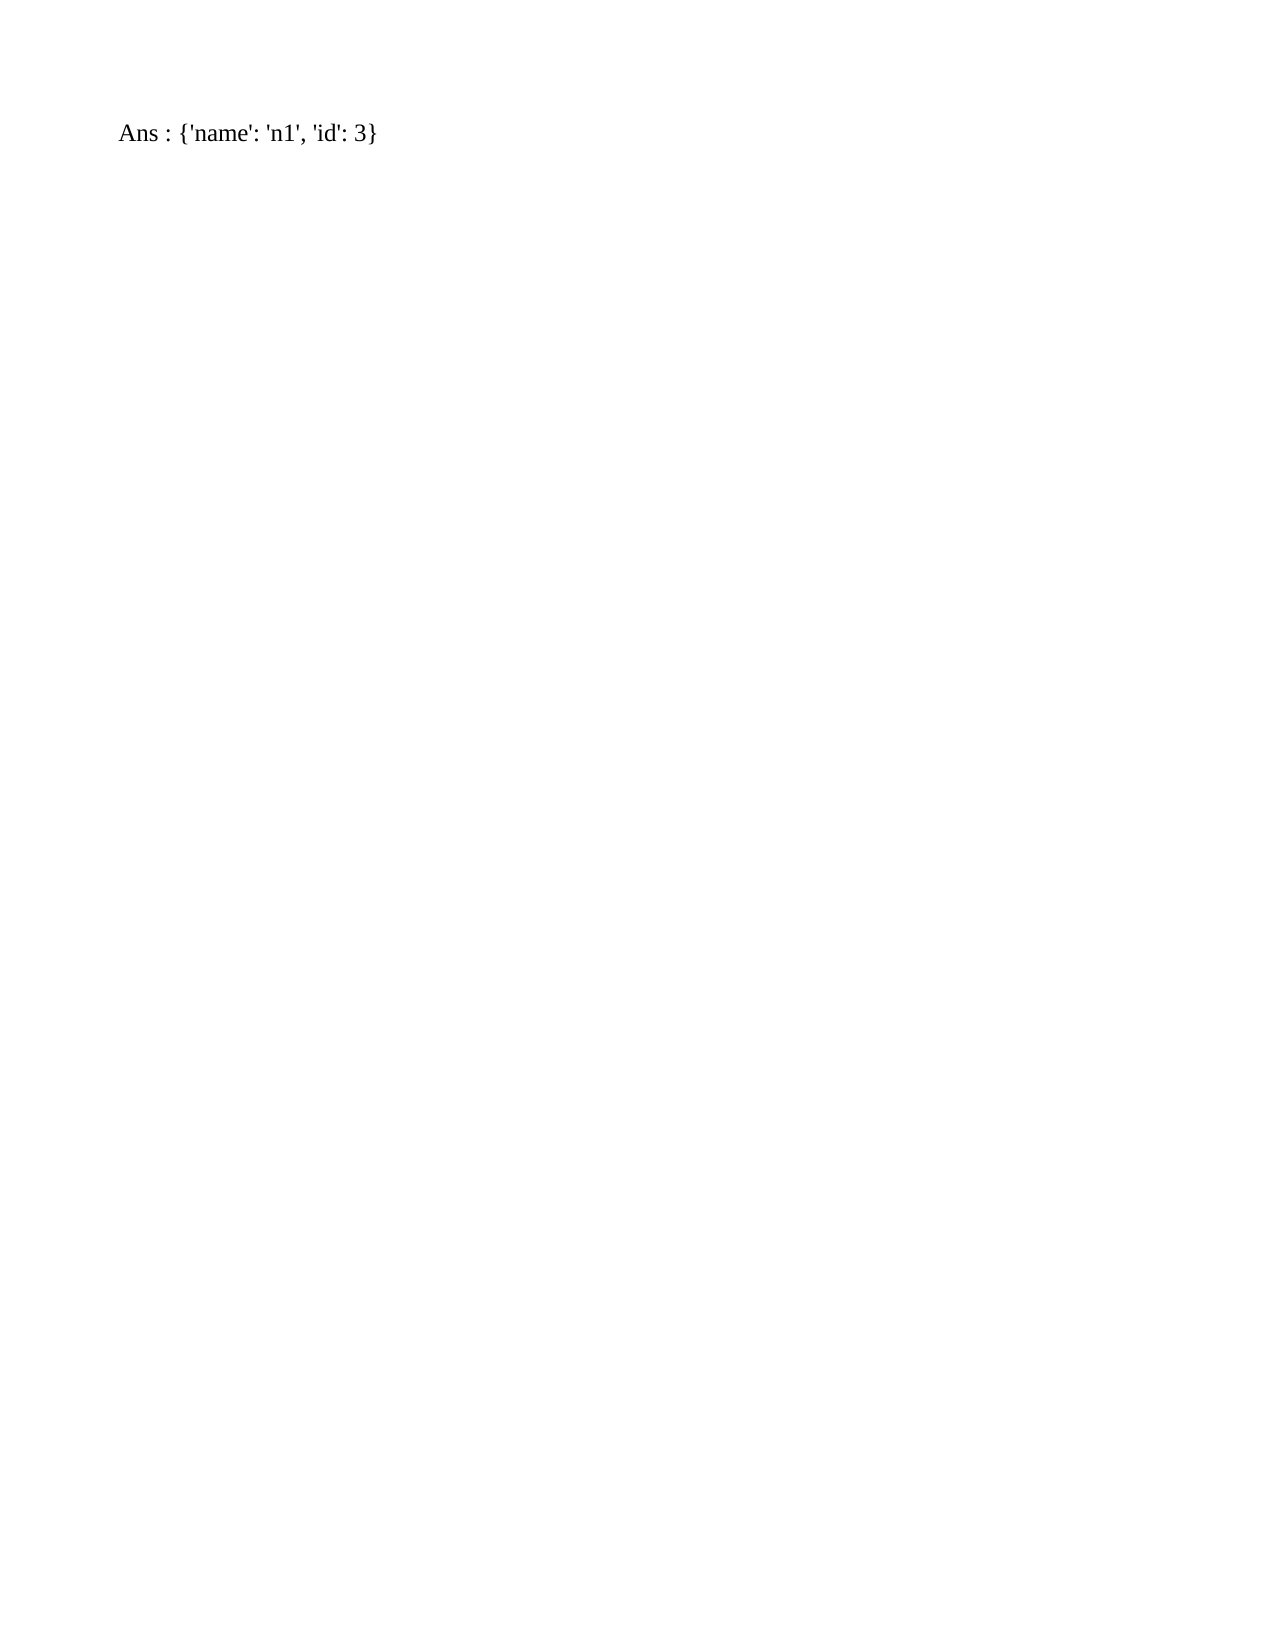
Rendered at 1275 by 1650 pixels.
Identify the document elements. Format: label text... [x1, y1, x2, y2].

text Ans : {'name': 'n1', 'id': 3} [118, 118, 1157, 147]
